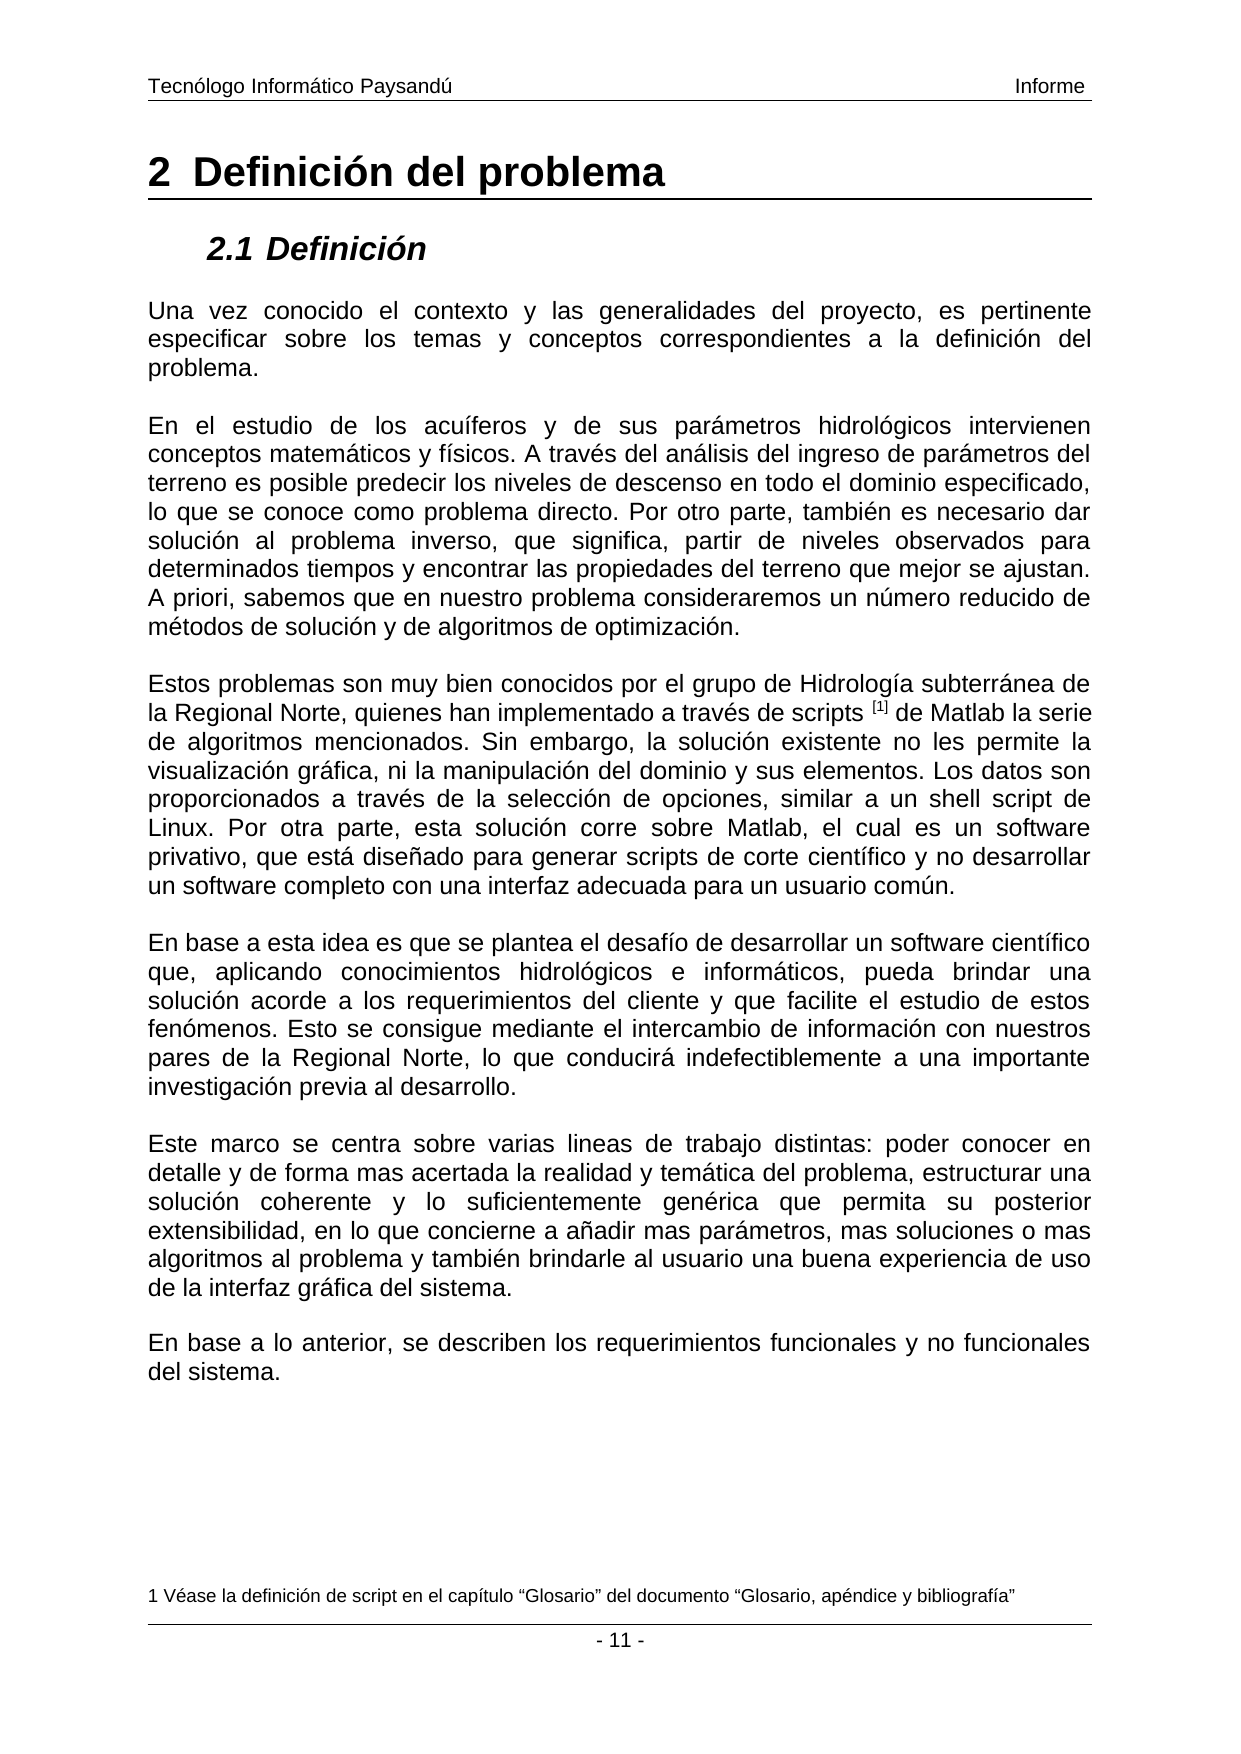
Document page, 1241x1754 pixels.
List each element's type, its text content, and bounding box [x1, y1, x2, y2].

subtitle Definición del problema [148, 148, 1092, 198]
text Estos problemas son muy bien conocidos por el grupo de Hidrología subterránea de la Regional Norte, quienes han implementado a través de scripts [] de Matlab la serie de algoritmos mencionados. Sin embargo, la solución existente no les permite la visualización gráfica, ni la manipulación del dominio y sus elementos. Los datos son proporcionados a través de la selección de opciones, similar a un shell script de Linux. Por otra parte, esta solución corre sobre Matlab, el cual es un software privativo, que está diseñado para generar scripts de corte científico y no desarrollar un software completo con una interfaz adecuada para un usuario común. [148, 669, 1092, 899]
text En el estudio de los acuíferos y de sus parámetros hidrológicos intervienen conceptos matemáticos y físicos. A través del análisis del ingreso de parámetros del terreno es posible predecir los niveles de descenso en todo el dominio especificado, lo que se conoce como problema directo. Por otro parte, también es necesario dar solución al problema inverso, que significa, partir de niveles observados para determinados tiempos y encontrar las propiedades del terreno que mejor se ajustan. A priori, sabemos que en nuestro problema consideraremos un número reducido de métodos de solución y de algoritmos de optimización. [148, 411, 1092, 641]
text Una vez conocido el contexto y las generalidades del proyecto, es pertinente especificar sobre los temas y conceptos correspondientes a la definición del problema. [148, 296, 1092, 382]
text Véase la definición de script en el capítulo “Glosario” del documento “Glosario, apéndice y bibliografía” [148, 1585, 1092, 1606]
text Este marco se centra sobre varias lineas de trabajo distintas: poder conocer en detalle y de forma mas acertada la realidad y temática del problema, estructurar una solución coherente y lo suficientemente genérica que permita su posterior extensibilidad, en lo que concierne a añadir mas parámetros, mas soluciones o mas algoritmos al problema y también brindarle al usuario una buena experiencia de uso de la interfaz gráfica del sistema. [148, 1129, 1092, 1302]
subtitle Definición [207, 228, 1092, 267]
text En base a lo anterior, se describen los requerimientos funcionales y no funcionales del sistema. [148, 1328, 1092, 1386]
text En base a esta idea es que se plantea el desafío de desarrollar un software científico que, aplicando conocimientos hidrológicos e informáticos, pueda brindar una solución acorde a los requerimientos del cliente y que facilite el estudio de estos fenómenos. Esto se consigue mediante el intercambio de información con nuestros pares de la Regional Norte, lo que conducirá indefectiblemente a una importante investigación previa al desarrollo. [148, 928, 1092, 1101]
